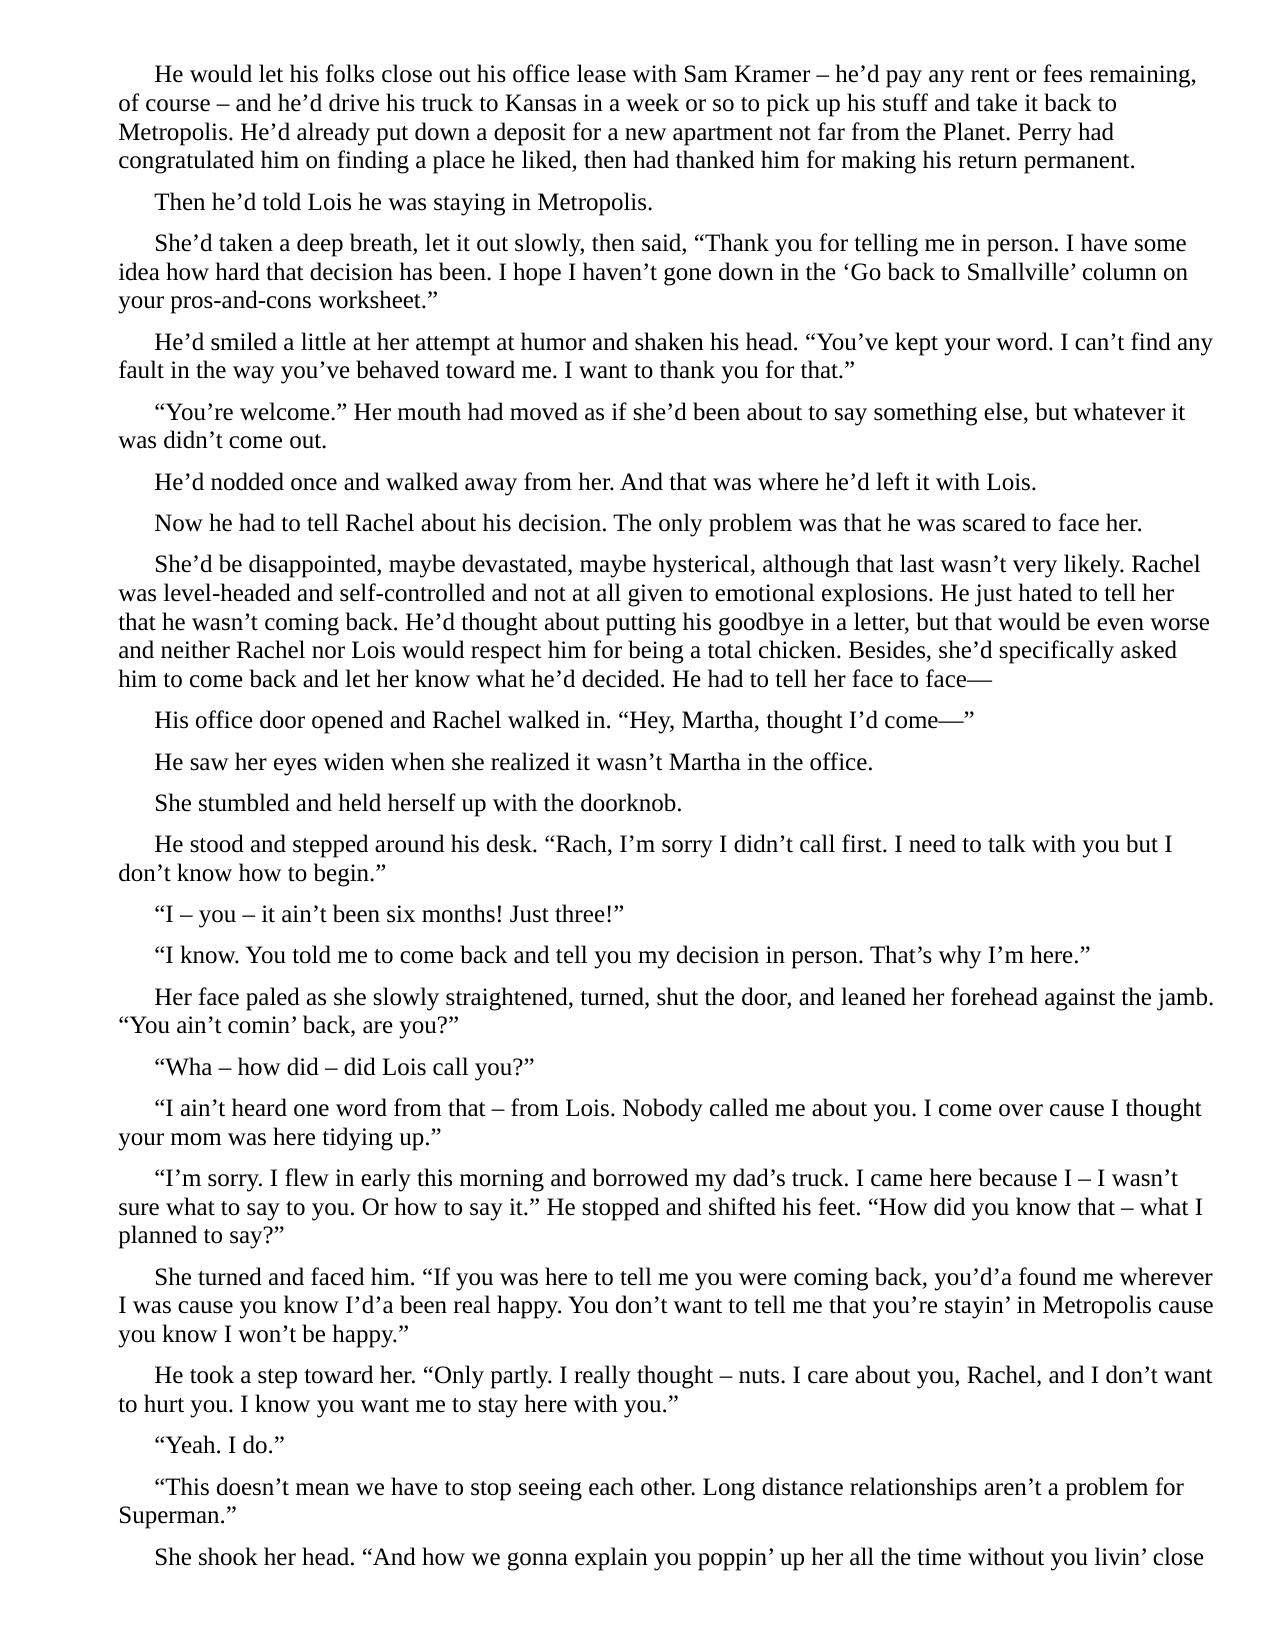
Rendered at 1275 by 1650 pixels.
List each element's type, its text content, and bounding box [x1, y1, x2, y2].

text Then he’d told Lois he was staying in Metropolis. [118, 187, 1216, 215]
text His office door opened and Rachel walked in. “Hey, Martha, thought I’d come—” [118, 705, 1216, 734]
text He would let his folks close out his office lease with Sam Kramer – he’d pay any rent or fees remaining, of course – and he’d drive his truck to Kansas in a week or so to pick up his stuff and take it back to Metropolis. He’d already put down a deposit for a new apartment not far from the Planet. Perry had congratulated him on finding a place he liked, then had thanked him for making his return permanent. [118, 59, 1216, 174]
text “You’re welcome.” Her mouth had moved as if she’d been about to say something else, but whatever it was didn’t come out. [118, 397, 1216, 454]
text “This doesn’t mean we have to stop seeing each other. Long distance relationships aren’t a problem for Superman.” [118, 1472, 1216, 1529]
text “I know. You told me to come back and tell you my decision in person. That’s why I’m here.” [118, 940, 1216, 969]
text He’d smiled a little at her attempt at humor and shaken his head. “You’ve kept your word. I can’t find any fault in the way you’ve behaved toward me. I want to thank you for that.” [118, 327, 1216, 384]
text He’d nodded once and walked away from her. And that was where he’d left it with Lois. [118, 467, 1216, 495]
text “Wha – how did – did Lois call you?” [118, 1052, 1216, 1080]
text He saw her eyes widen when she realized it wasn’t Martha in the office. [118, 747, 1216, 775]
text She stumbled and held herself up with the doorknob. [118, 788, 1216, 817]
text “I – you – it ain’t been six months! Just three!” [118, 899, 1216, 928]
text She turned and faced him. “If you was here to tell me you were coming back, you’d’a found me wherever I was cause you know I’d’a been real happy. You don’t want to tell me that you’re stayin’ in Metropolis cause you know I won’t be happy.” [118, 1262, 1216, 1348]
text He took a step toward her. “Only partly. I really thought – nuts. I care about you, Rachel, and I don’t want to hurt you. I know you want me to stay here with you.” [118, 1360, 1216, 1418]
text “I ain’t heard one word from that – from Lois. Nobody called me about you. I come over cause I thought your mom was here tidying up.” [118, 1093, 1216, 1150]
text She shook her head. “And how we gonna explain you poppin’ up her all the time without you livin’ close [118, 1542, 1216, 1570]
text He stood and stepped around his desk. “Rach, I’m sorry I didn’t call first. I need to talk with you but I don’t know how to begin.” [118, 829, 1216, 887]
text “Yeah. I do.” [118, 1430, 1216, 1459]
text Her face paled as she slowly straightened, turned, shut the door, and leaned her forehead against the jamb. “You ain’t comin’ back, are you?” [118, 982, 1216, 1039]
text Now he had to tell Rachel about his decision. The only problem was that he was scared to face her. [118, 508, 1216, 537]
text “I’m sorry. I flew in early this morning and borrowed my dad’s truck. I came here because I – I wasn’t sure what to say to you. Or how to say it.” He stopped and shifted his feet. “How did you know that – what I planned to say?” [118, 1163, 1216, 1249]
text She’d be disappointed, maybe devastated, maybe hysterical, although that last wasn’t very likely. Rachel was level-headed and self-controlled and not at all given to emotional explosions. He just hated to tell her that he wasn’t coming back. He’d thought about putting his goodbye in a letter, but that would be even worse and neither Rachel nor Lois would respect him for being a total chicken. Besides, she’d specifically asked him to come back and let her know what he’d decided. He had to tell her face to face— [118, 549, 1216, 693]
text She’d taken a deep breath, let it out slowly, then said, “Thank you for telling me in person. I have some idea how hard that decision has been. I hope I haven’t gone down in the ‘Go back to Smallville’ column on your pros-and-cons worksheet.” [118, 228, 1216, 314]
